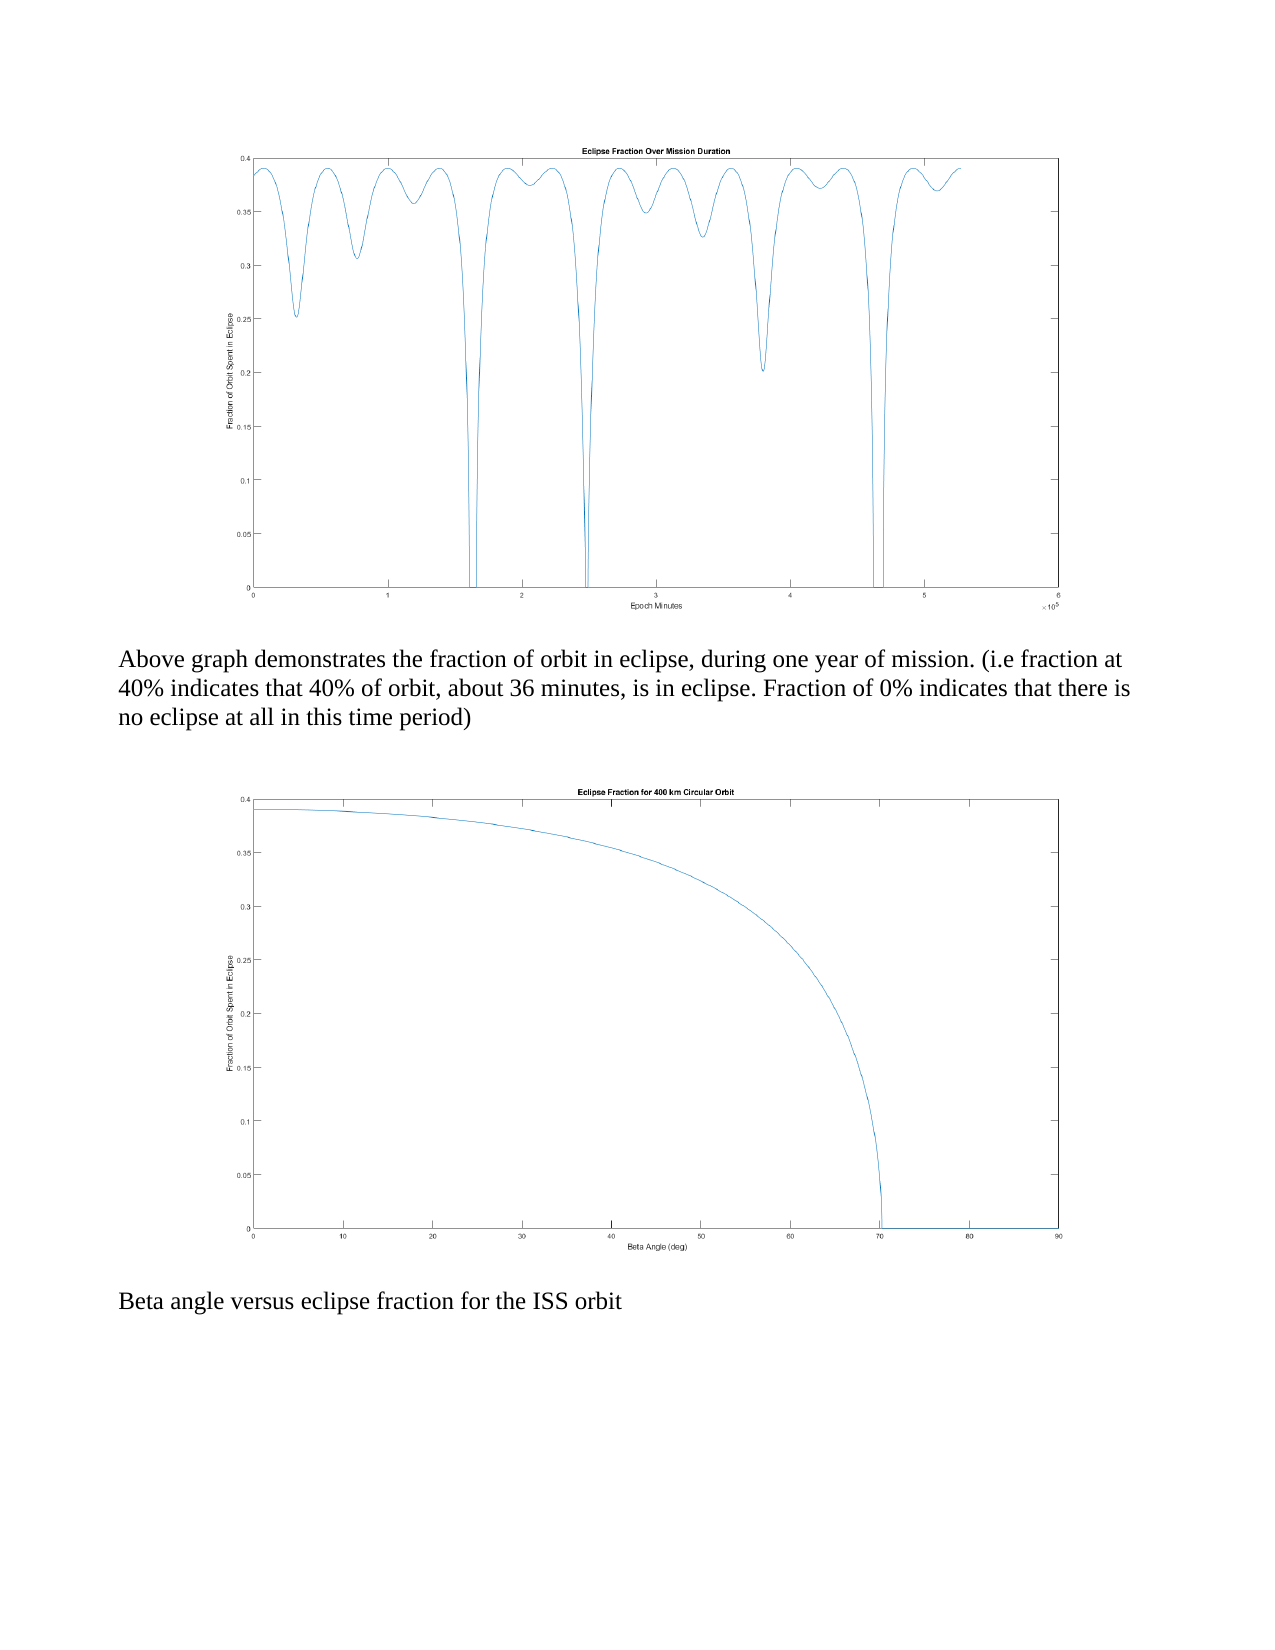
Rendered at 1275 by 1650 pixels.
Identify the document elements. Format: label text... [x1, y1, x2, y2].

text Above graph demonstrates the fraction of orbit in eclipse, during one year of mission. (i.e fraction at 40% indicates that 40% of orbit, about 36 minutes, is in eclipse. Fraction of 0% indicates that there is no eclipse at all in this time period) [118, 645, 1157, 731]
picture [118, 759, 1157, 1286]
text Beta angle versus eclipse fraction for the ISS orbit [118, 1286, 1157, 1314]
picture [118, 118, 1157, 645]
